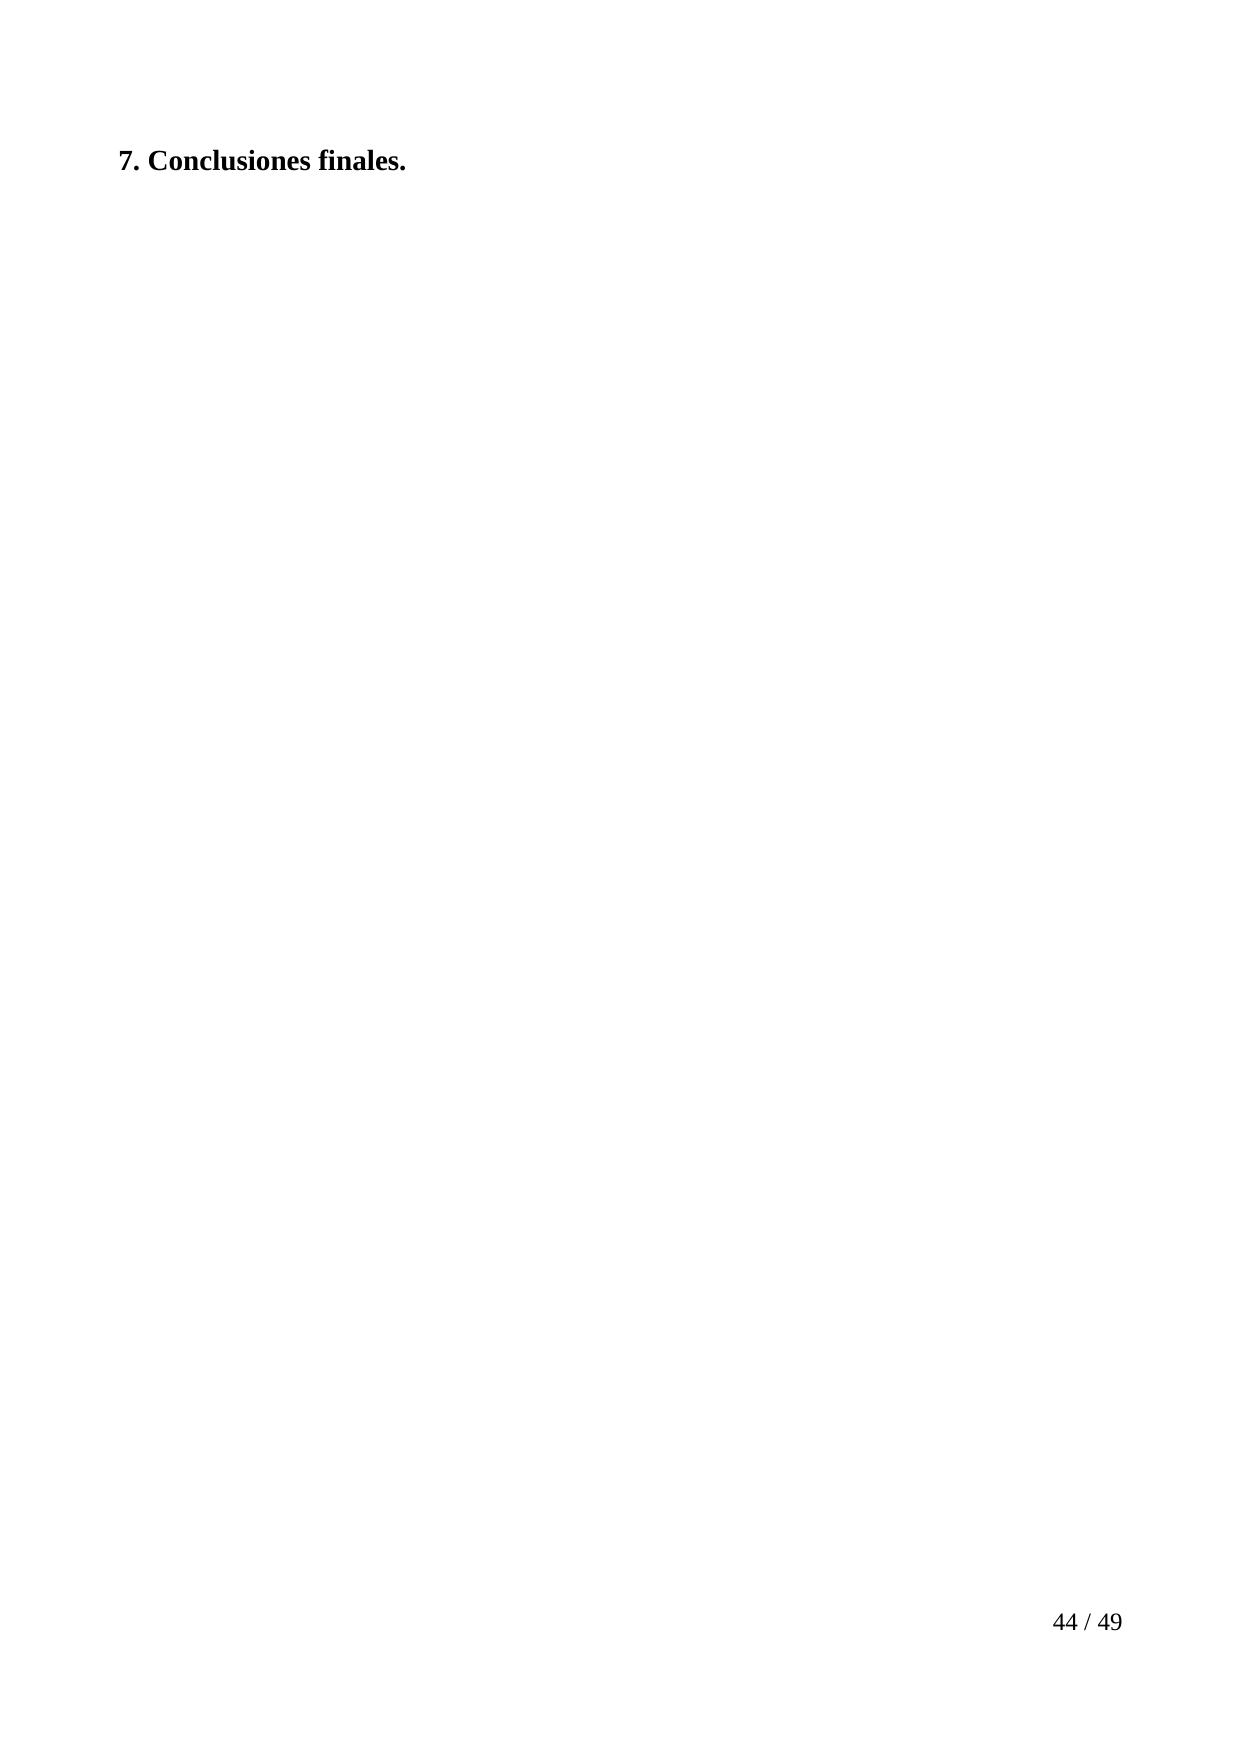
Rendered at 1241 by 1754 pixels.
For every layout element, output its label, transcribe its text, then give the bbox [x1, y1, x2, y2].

subtitle 7. Conclusiones finales. [118, 143, 1122, 177]
